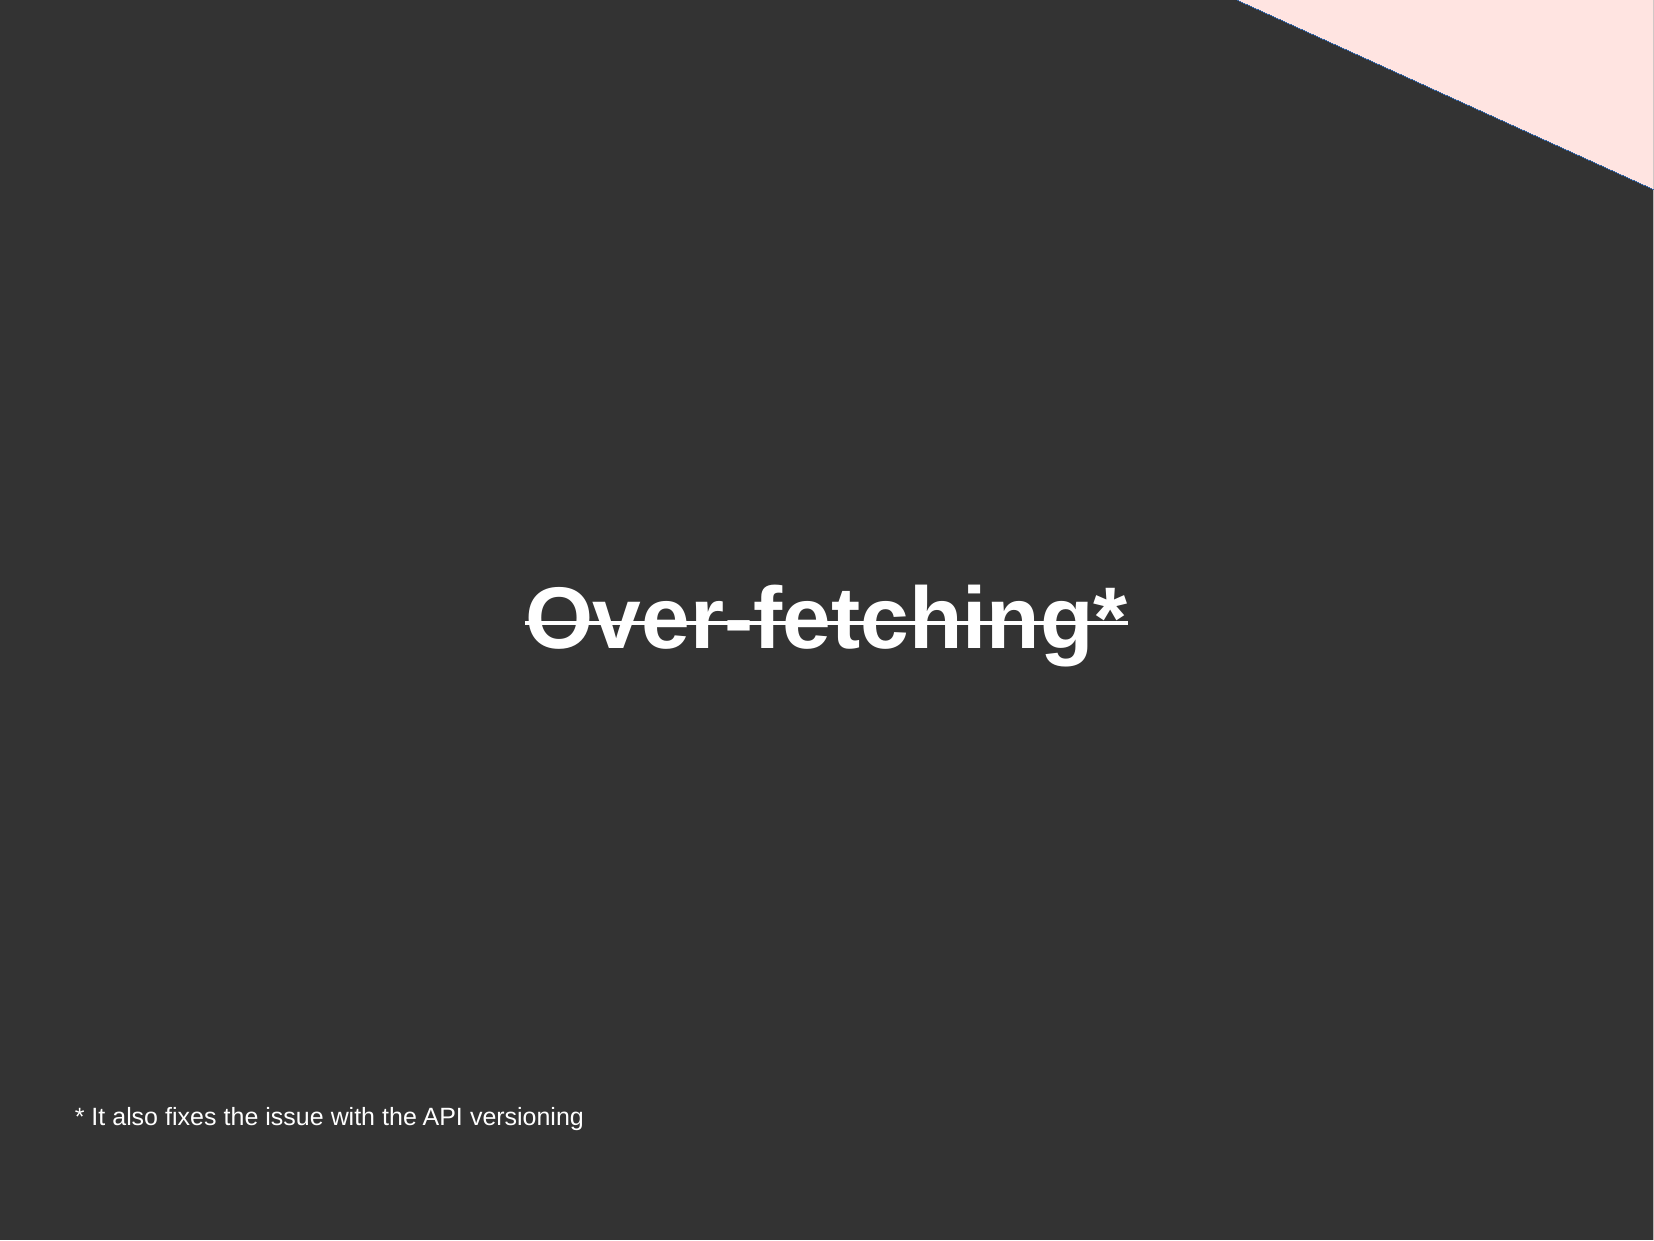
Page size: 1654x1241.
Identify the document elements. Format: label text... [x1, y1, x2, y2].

title Over-fetching* [31, 568, 1622, 672]
text_box [1237, 0, 1654, 190]
text_box * It also fixes the issue with the API versioning [60, 1095, 1546, 1208]
